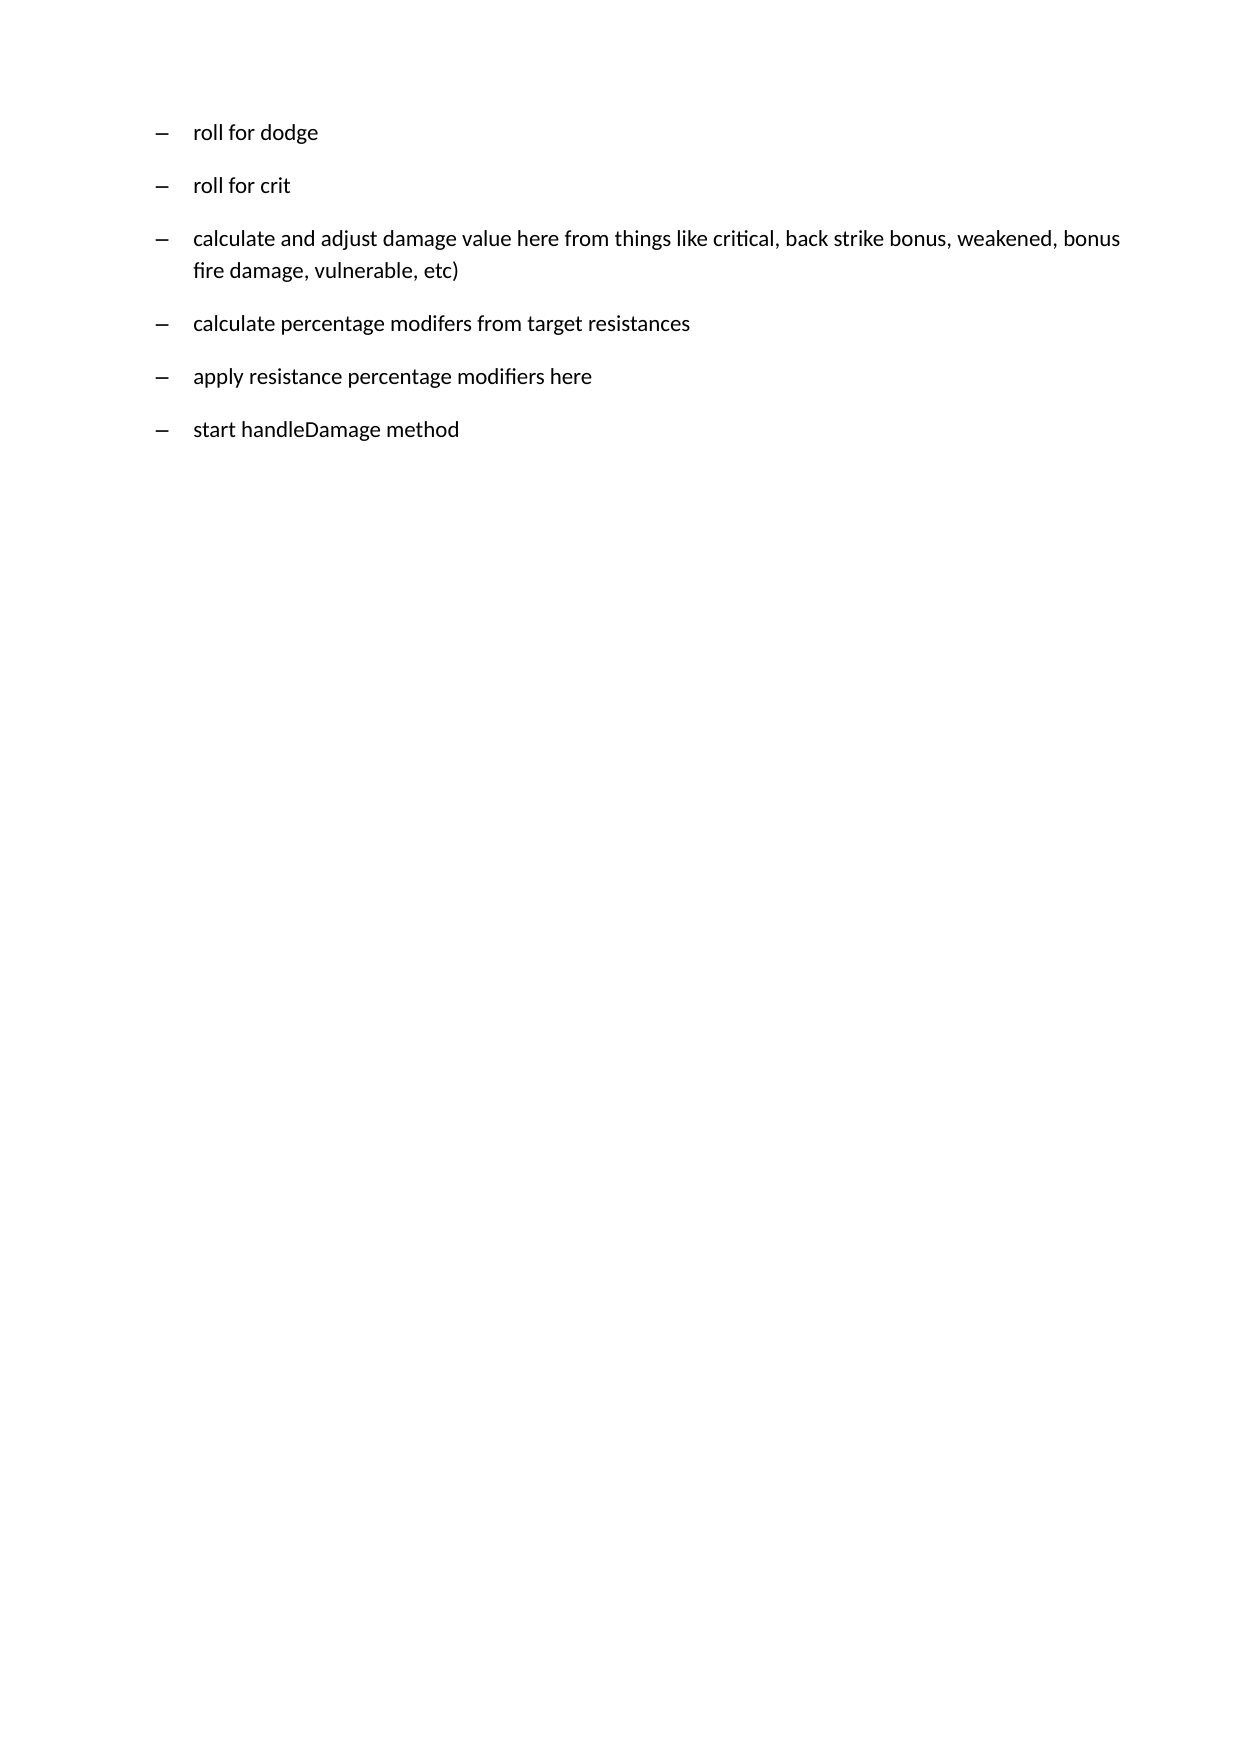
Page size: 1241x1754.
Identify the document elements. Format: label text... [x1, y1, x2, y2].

list calculate percentage modifers from target resistances [156, 309, 1122, 337]
list calculate and adjust damage value here from things like critical, back strike bonus, weakened, bonus fire damage, vulnerable, etc) [156, 224, 1122, 284]
list roll for crit [156, 171, 1122, 199]
list roll for dodge [156, 118, 1122, 146]
list apply resistance percentage modifiers here [156, 362, 1122, 390]
list start handleDamage method [156, 415, 1122, 443]
